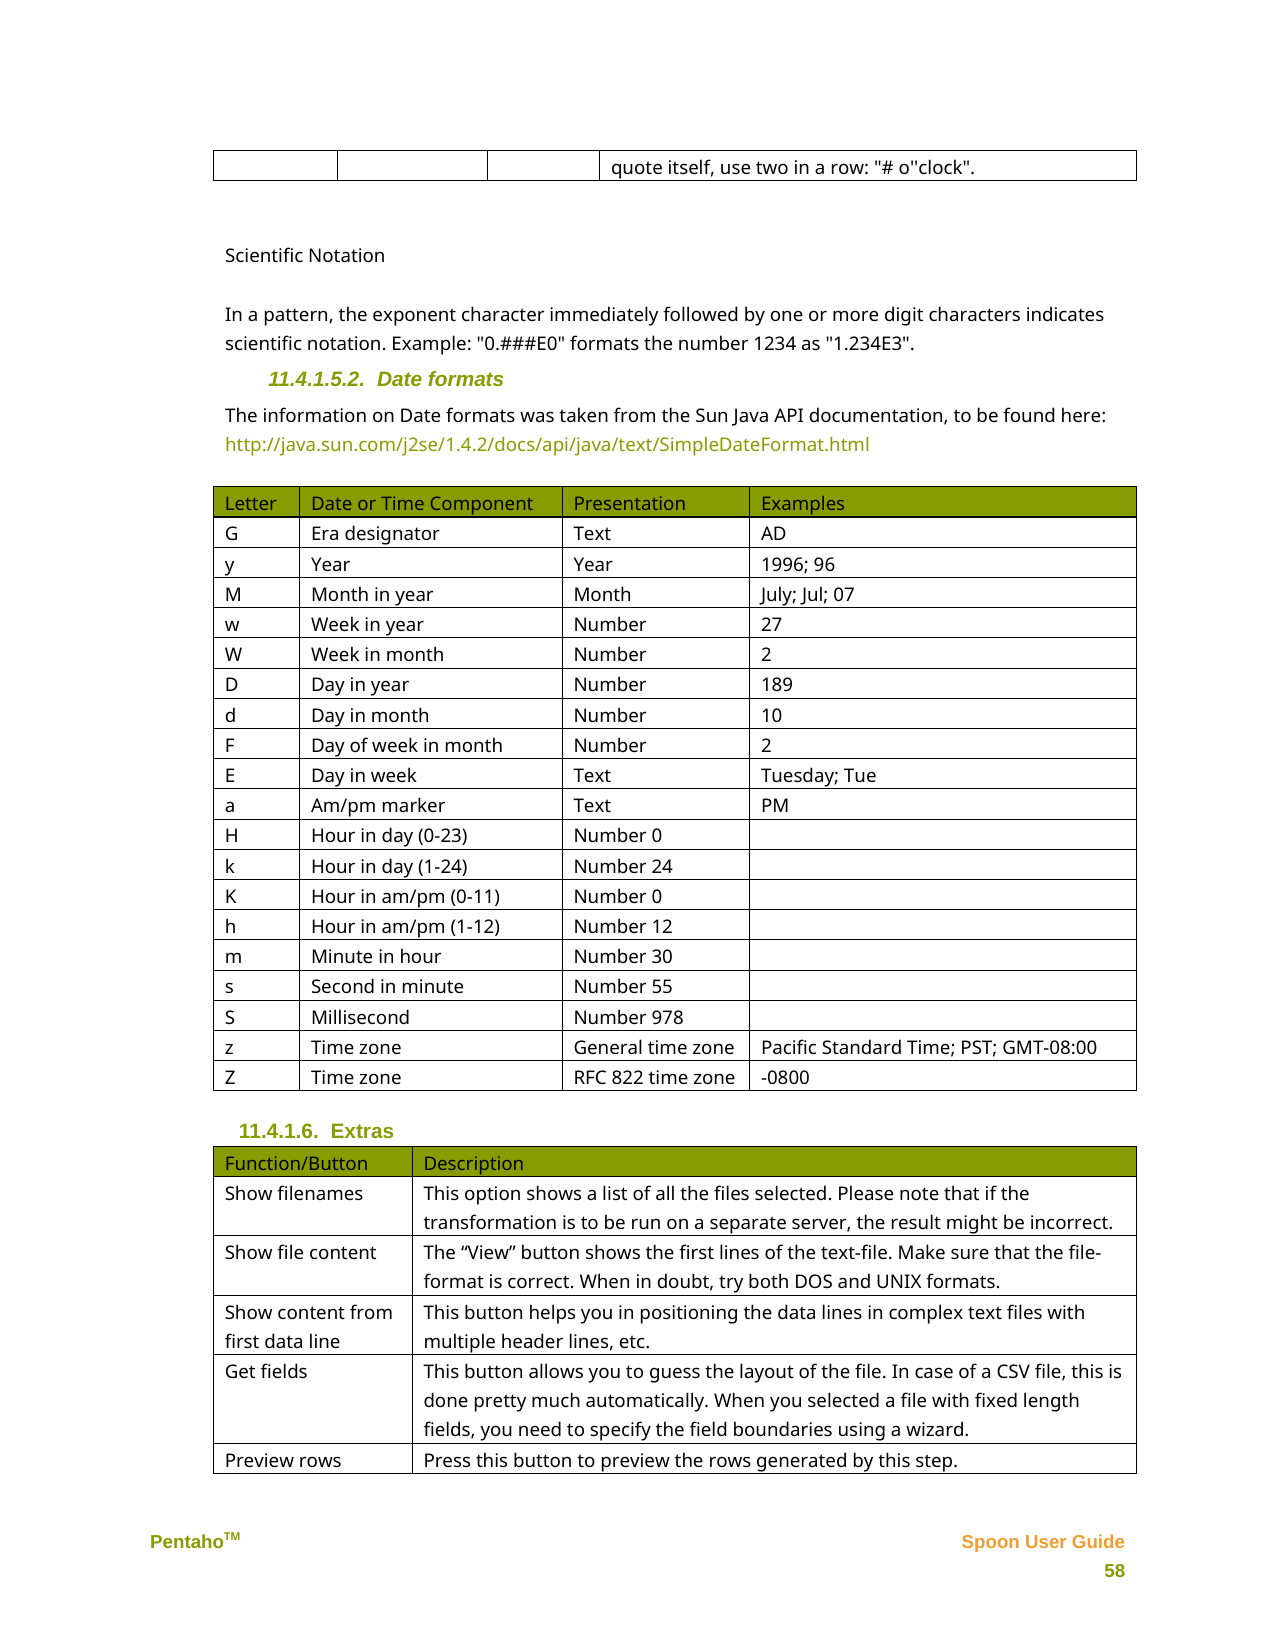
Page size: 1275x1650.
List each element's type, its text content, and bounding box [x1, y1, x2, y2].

table_cell The “View” button shows the first lines of the text-file. Make sure that the file-format is correct. When in doubt, try both DOS and UNIX formats. [413, 1236, 1136, 1295]
table_cell Number 55 [563, 971, 749, 1000]
table_cell Number 30 [563, 940, 749, 969]
table_cell Number 24 [563, 850, 749, 879]
table_cell Number 978 [563, 1001, 749, 1030]
table_cell Text [563, 789, 749, 818]
table_cell k [214, 850, 299, 879]
table_cell h [214, 910, 299, 939]
table_cell This button helps you in positioning the data lines in complex text files with multiple header lines, etc. [413, 1296, 1136, 1354]
table_cell Show filenames [214, 1177, 412, 1235]
table_cell [750, 910, 1136, 939]
table_cell 27 [750, 608, 1136, 637]
table_cell This option shows a list of all the files selected. Please note that if the transformation is to be run on a separate server, the result might be incorrect. [413, 1177, 1136, 1235]
table_cell Number 12 [563, 910, 749, 939]
table_cell Week in month [300, 638, 562, 667]
table_cell 189 [750, 669, 1136, 698]
table_cell d [214, 699, 299, 728]
table_cell Second in minute [300, 971, 562, 1000]
table_cell E [214, 759, 299, 788]
table_cell Day of week in month [300, 729, 562, 758]
table_cell Hour in day (0-23) [300, 820, 562, 849]
table_cell 2 [750, 638, 1136, 667]
table_cell Pacific Standard Time; PST; GMT-08:00 [750, 1031, 1136, 1060]
table_header Description [413, 1147, 1136, 1176]
table_cell Millisecond [300, 1001, 562, 1030]
table_cell Year [300, 548, 562, 577]
table_cell Text [563, 518, 749, 547]
table_cell Number 0 [563, 820, 749, 849]
table_cell Text [563, 759, 749, 788]
table_cell Am/pm marker [300, 789, 562, 818]
table_cell Show content from first data line [214, 1296, 412, 1354]
table_cell AD [750, 518, 1136, 547]
table_cell [750, 1001, 1136, 1030]
table_cell Day in week [300, 759, 562, 788]
text The information on Date formats was taken from the Sun Java API documentation, to be found here: http://java.sun.com/j2se/1.4.2/docs/api/java/text/SimpleDateFormat.html [225, 399, 1125, 457]
table_cell Minute in hour [300, 940, 562, 969]
table_cell 10 [750, 699, 1136, 728]
table_cell Number [563, 669, 749, 698]
table_cell Month [563, 578, 749, 607]
table_cell G [214, 518, 299, 547]
table_cell Year [563, 548, 749, 577]
table_cell Hour in am/pm (1-12) [300, 910, 562, 939]
table_cell Week in year [300, 608, 562, 637]
table_cell General time zone [563, 1031, 749, 1060]
table_cell Hour in am/pm (0-11) [300, 880, 562, 909]
table_cell Day in year [300, 669, 562, 698]
table_header Examples [750, 487, 1136, 516]
table_cell RFC 822 time zone [563, 1061, 749, 1090]
table_cell July; Jul; 07 [750, 578, 1136, 607]
table_cell [750, 820, 1136, 849]
text Scientific Notation [225, 239, 1125, 269]
table_cell Press this button to preview the rows generated by this step. [413, 1444, 1136, 1473]
table_cell Number [563, 729, 749, 758]
table_cell Number [563, 699, 749, 728]
table_cell This button allows you to guess the layout of the file. In case of a CSV file, this is done pretty much automatically. When you selected a file with fixed length fields, you need to specify the field boundaries using a wizard. [413, 1355, 1136, 1443]
table_cell [750, 880, 1136, 909]
subtitle Date formats [268, 363, 1125, 392]
table_cell -0800 [750, 1061, 1136, 1090]
table_cell z [214, 1031, 299, 1060]
table_cell Number [563, 638, 749, 667]
table_cell [214, 151, 337, 180]
table_cell Era designator [300, 518, 562, 547]
table_cell Day in month [300, 699, 562, 728]
table_cell Preview rows [214, 1444, 412, 1473]
table_cell 1996; 96 [750, 548, 1136, 577]
table_cell Get fields [214, 1355, 412, 1443]
table_cell quote itself, use two in a row: "# o''clock". [600, 151, 1136, 180]
table_cell [488, 151, 599, 180]
table_cell 2 [750, 729, 1136, 758]
subtitle Extras [239, 1110, 1125, 1145]
table_cell Time zone [300, 1031, 562, 1060]
table_header Date or Time Component [300, 487, 562, 516]
text In a pattern, the exponent character immediately followed by one or more digit characters indicates scientific notation. Example: "0.###E0" formats the number 1234 as "1.234E3". [225, 298, 1125, 356]
table_cell M [214, 578, 299, 607]
table_cell Month in year [300, 578, 562, 607]
table_cell [338, 151, 487, 180]
table_cell [750, 850, 1136, 879]
table_cell Time zone [300, 1061, 562, 1090]
table_cell s [214, 971, 299, 1000]
table_cell a [214, 789, 299, 818]
table_cell Hour in day (1-24) [300, 850, 562, 879]
table_cell y [214, 548, 299, 577]
table_cell [750, 940, 1136, 969]
table_cell Show file content [214, 1236, 412, 1295]
table_header Function/Button [214, 1147, 412, 1176]
table_cell w [214, 608, 299, 637]
table_cell [750, 971, 1136, 1000]
table_cell S [214, 1001, 299, 1030]
table_header Presentation [563, 487, 749, 516]
table_cell W [214, 638, 299, 667]
table_cell D [214, 669, 299, 698]
table_cell PM [750, 789, 1136, 818]
table_cell H [214, 820, 299, 849]
table_cell Number [563, 608, 749, 637]
table_cell K [214, 880, 299, 909]
table_cell Number 0 [563, 880, 749, 909]
table_cell m [214, 940, 299, 969]
table_cell F [214, 729, 299, 758]
table_header Letter [214, 487, 299, 516]
table_cell Tuesday; Tue [750, 759, 1136, 788]
table_cell Z [214, 1061, 299, 1090]
